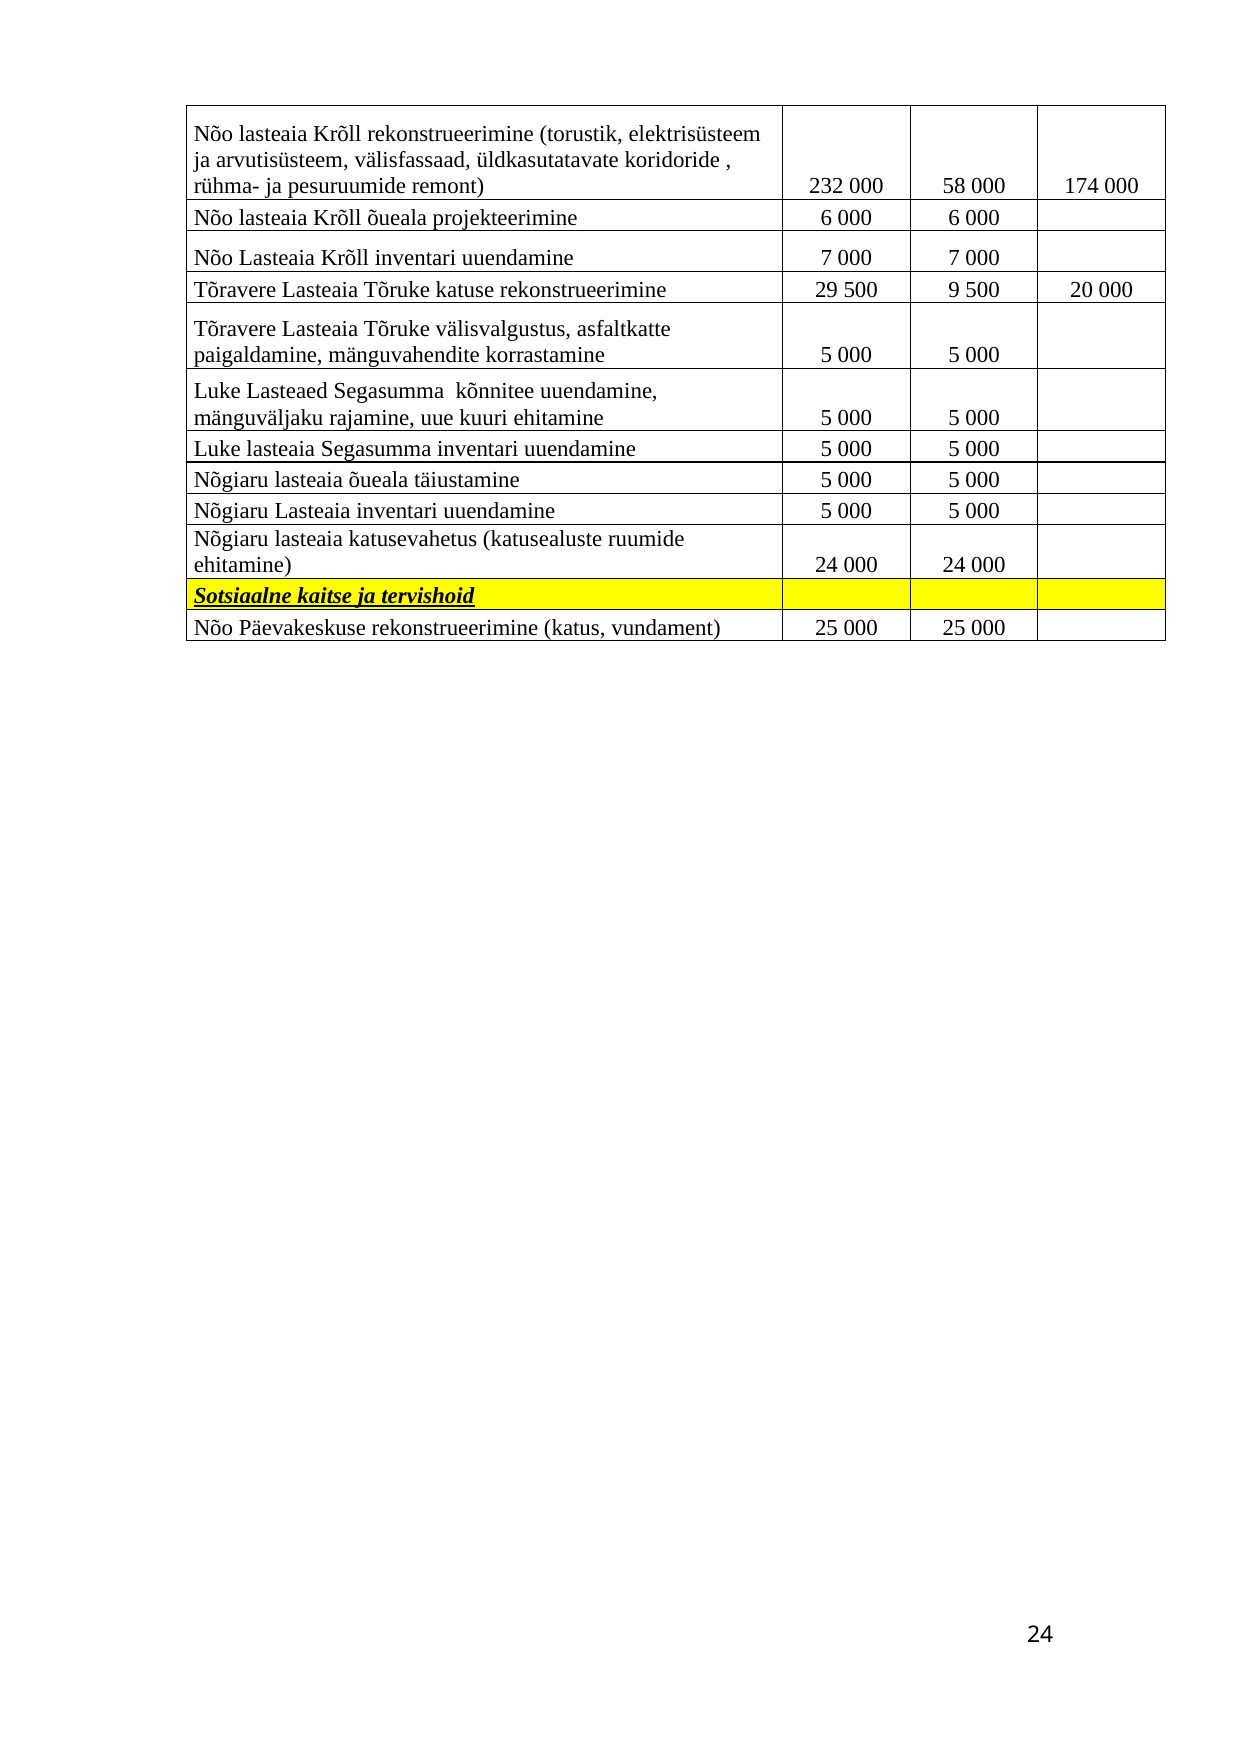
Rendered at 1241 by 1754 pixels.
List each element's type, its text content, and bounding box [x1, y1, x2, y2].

table_cell 20 000 [1038, 272, 1165, 302]
table_cell Sotsiaalne kaitse ja tervishoid [187, 579, 782, 609]
table_cell 5 000 [911, 369, 1037, 430]
table_cell 5 000 [911, 431, 1037, 461]
table_cell [1038, 303, 1165, 368]
table_cell [1038, 579, 1165, 609]
table_cell 9 500 [911, 272, 1037, 302]
table_cell 5 000 [783, 303, 910, 368]
table_cell [1038, 494, 1165, 524]
table_cell 7 000 [911, 231, 1037, 271]
table_cell 5 000 [783, 369, 910, 430]
table_cell 25 000 [911, 610, 1037, 640]
table_cell [783, 579, 910, 609]
table_cell 6 000 [911, 200, 1037, 230]
table_cell [1038, 525, 1165, 578]
table_cell Tõravere Lasteaia Tõruke katuse rekonstrueerimine [187, 272, 782, 302]
table_cell [1038, 431, 1165, 461]
table_cell 25 000 [783, 610, 910, 640]
table_cell 174 000 [1038, 106, 1165, 199]
table_cell Luke lasteaia Segasumma inventari uuendamine [187, 431, 782, 461]
table_cell Luke Lasteaed Segasumma kõnnitee uuendamine, mänguväljaku rajamine, uue kuuri ehitamine [187, 369, 782, 430]
table_cell 24 000 [783, 525, 910, 578]
table_cell 5 000 [783, 431, 910, 461]
table_cell 6 000 [783, 200, 910, 230]
table_cell Tõravere Lasteaia Tõruke välisvalgustus, asfaltkatte paigaldamine, mänguvahendite korrastamine [187, 303, 782, 368]
table_cell [1038, 231, 1165, 271]
table_cell Nõgiaru lasteaia katusevahetus (katusealuste ruumide ehitamine) [187, 525, 782, 578]
table_cell [1038, 610, 1165, 640]
table_cell 24 000 [911, 525, 1037, 578]
table_cell Nõo Lasteaia Krõll inventari uuendamine [187, 231, 782, 271]
table_cell Nõo lasteaia Krõll rekonstrueerimine (torustik, elektrisüsteem ja arvutisüsteem, välisfassaad, üldkasutatavate koridoride , rühma- ja pesuruumide remont) [187, 106, 782, 199]
table_cell 5 000 [783, 463, 910, 493]
table_cell 58 000 [911, 106, 1037, 199]
table_cell [911, 579, 1037, 609]
table_cell [1038, 369, 1165, 430]
table_cell 5 000 [911, 463, 1037, 493]
table_cell 5 000 [783, 494, 910, 524]
table_cell 29 500 [783, 272, 910, 302]
table_cell 232 000 [783, 106, 910, 199]
table_cell Nõo Päevakeskuse rekonstrueerimine (katus, vundament) [187, 610, 782, 640]
table_cell Nõgiaru Lasteaia inventari uuendamine [187, 494, 782, 524]
table_cell [1038, 200, 1165, 230]
table_cell 5 000 [911, 303, 1037, 368]
table_cell Nõgiaru lasteaia õueala täiustamine [187, 463, 782, 493]
table_cell Nõo lasteaia Krõll õueala projekteerimine [187, 200, 782, 230]
table_cell 7 000 [783, 231, 910, 271]
table_cell 5 000 [911, 494, 1037, 524]
table_cell [1038, 463, 1165, 493]
